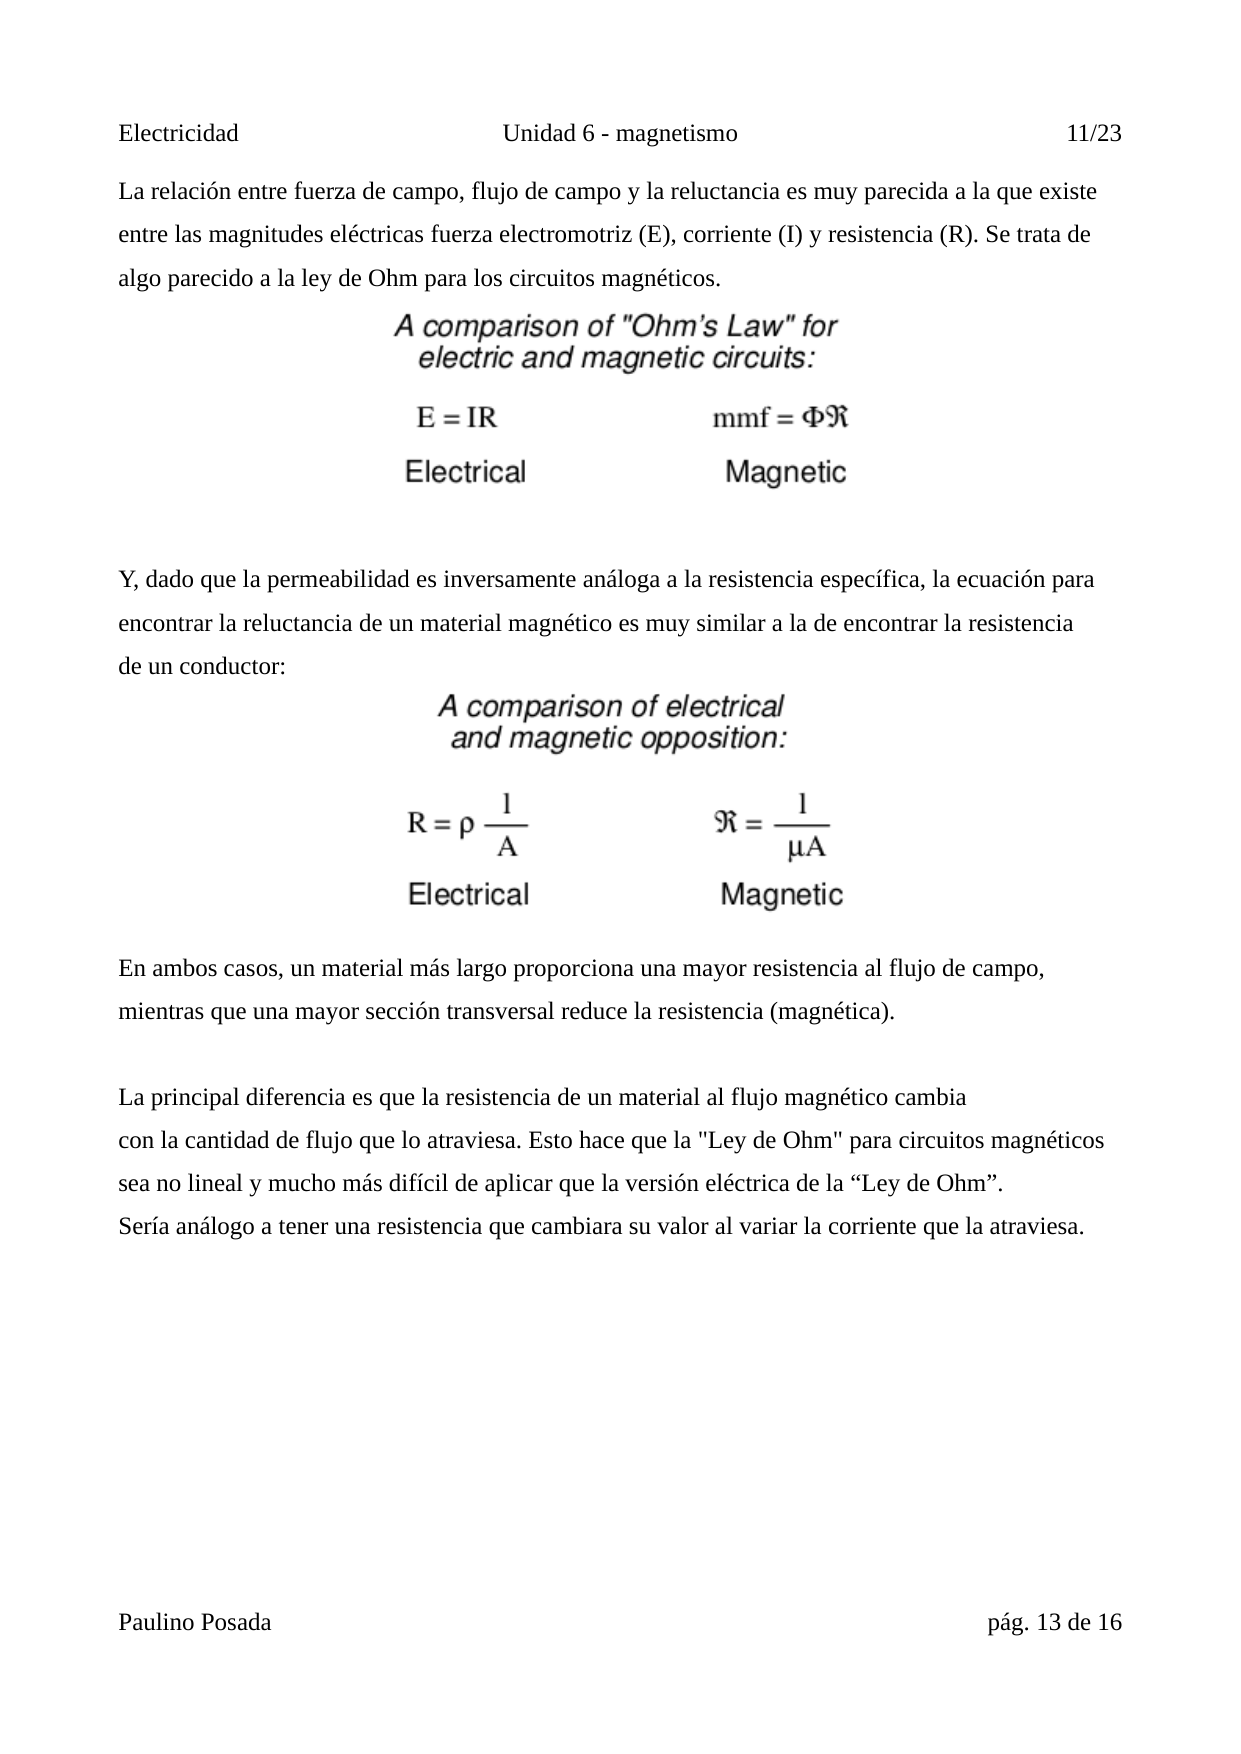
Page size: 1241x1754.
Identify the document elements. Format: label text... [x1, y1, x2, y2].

text La principal diferencia es que la resistencia de un material al flujo magnético cambia [118, 1082, 1122, 1111]
text con la cantidad de flujo que lo atraviesa. Esto hace que la "Ley de Ohm" para circuitos magnéticos sea no lineal y mucho más difícil de aplicar que la versión eléctrica de la “Ley de Ohm”. [118, 1125, 1122, 1197]
text Y, dado que la permeabilidad es inversamente análoga a la resistencia específica, la ecuación para [118, 564, 1122, 593]
picture [370, 305, 870, 501]
text de un conductor: [118, 651, 1122, 679]
text La relación entre fuerza de campo, flujo de campo y la reluctancia es muy parecida a la que existe entre las magnitudes eléctricas fuerza electromotriz (E), corriente (I) y resistencia (R). Se trata de algo parecido a la ley de Ohm para los circuitos magnéticos. [118, 176, 1122, 291]
text encontrar la reluctancia de un material magnético es muy similar a la de encontrar la resistencia [118, 608, 1122, 636]
text En ambos casos, un material más largo proporciona una mayor resistencia al flujo de campo, mientras que una mayor sección transversal reduce la resistencia (magnética). [118, 953, 1122, 1024]
picture [381, 693, 860, 922]
text Sería análogo a tener una resistencia que cambiara su valor al variar la corriente que la atraviesa. [118, 1211, 1122, 1240]
